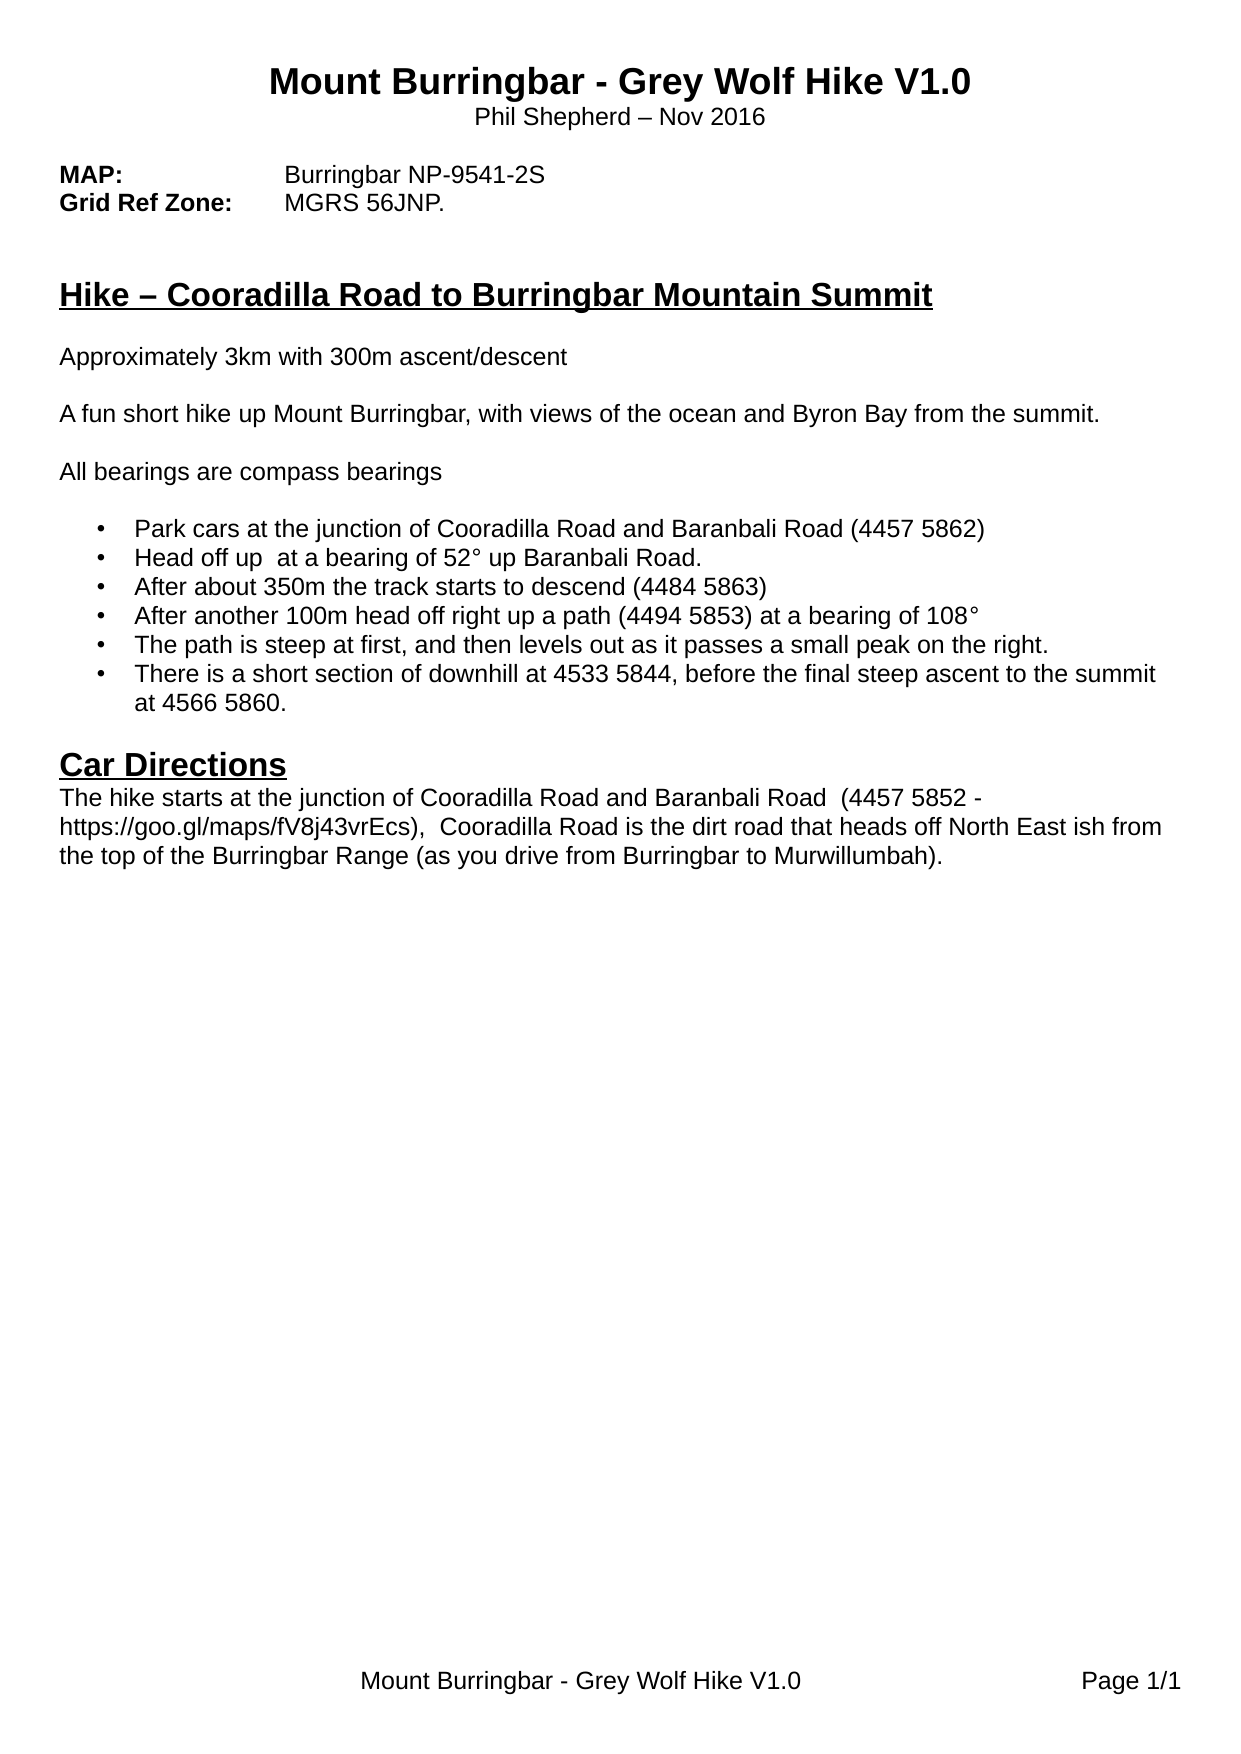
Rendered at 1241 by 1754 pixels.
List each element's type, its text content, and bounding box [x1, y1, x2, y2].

list There is a short section of downhill at 4533 5844, before the final steep ascent to the summit at 4566 5860. [97, 659, 1181, 716]
text All bearings are compass bearings [59, 457, 1181, 514]
list The path is steep at first, and then levels out as it passes a small peak on the right. [97, 630, 1181, 659]
text Approximately 3km with 300m ascent/descent [59, 342, 1181, 371]
text Phil Shepherd – Nov 2016 [59, 102, 1181, 131]
text The hike starts at the junction of Cooradilla Road and Baranbali Road (4457 5852 - https://goo.gl/maps/fV8j43vrEcs), Cooradilla Road is the dirt road that heads off North East ish from the top of the Burringbar Range (as you drive from Burringbar to Murwillumbah). [59, 783, 1181, 870]
text MAP: Burringbar NP-9541-2S Grid Ref Zone: MGRS 56JNP. [59, 160, 1181, 217]
text Hike – Cooradilla Road to Burringbar Mountain Summit [59, 275, 1181, 313]
subtitle Mount Burringbar - Grey Wolf Hike V1.0 [59, 59, 1181, 102]
text Car Directions [59, 745, 1181, 783]
list After another 100m head off right up a path (4494 5853) at a bearing of 108° [97, 601, 1181, 630]
list Park cars at the junction of Cooradilla Road and Baranbali Road (4457 5862) [97, 514, 1181, 543]
list After about 350m the track starts to descend (4484 5863) [97, 572, 1181, 601]
text A fun short hike up Mount Burringbar, with views of the ocean and Byron Bay from the summit. [59, 399, 1181, 428]
list Head off up at a bearing of 52° up Baranbali Road. [97, 543, 1181, 572]
